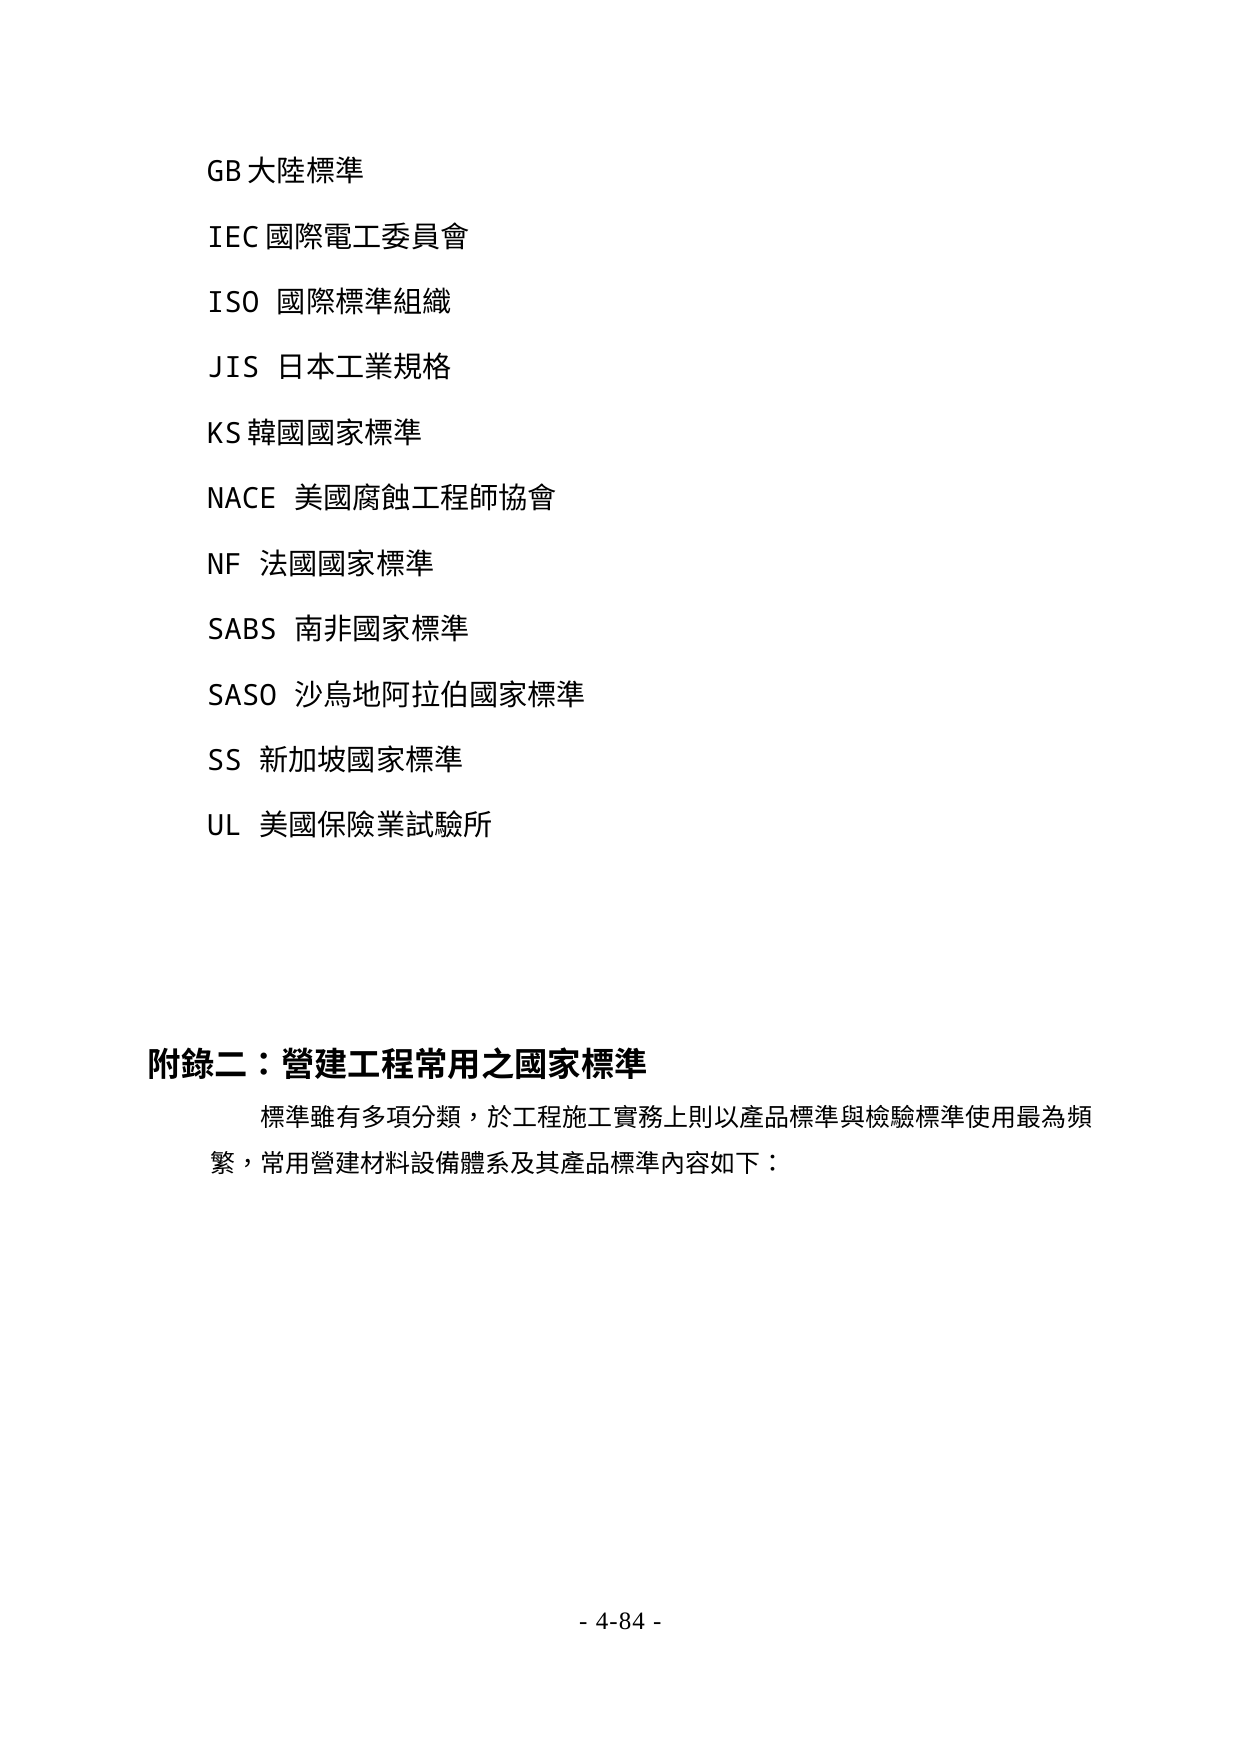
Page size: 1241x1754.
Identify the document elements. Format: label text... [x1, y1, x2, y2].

text ISO 國際標準組織 [148, 278, 1092, 321]
text NF 法國國家標準 [148, 540, 1092, 583]
text GB大陸標準 [148, 148, 1092, 190]
text SABS 南非國家標準 [148, 606, 1092, 648]
text JIS 日本工業規格 [148, 344, 1092, 386]
text NACE 美國腐蝕工程師協會 [148, 475, 1092, 517]
text UL 美國保險業試驗所 [148, 802, 1092, 844]
text SS 新加坡國家標準 [148, 736, 1092, 779]
text KS韓國國家標準 [148, 409, 1092, 452]
text 附錄二：營建工程常用之國家標準 [148, 1038, 1092, 1086]
text IEC國際電工委員會 [148, 213, 1092, 256]
text 標準雖有多項分類，於工程施工實務上則以產品標準與檢驗標準使用最為頻繁，常用營建材料設備體系及其產品標準內容如下： [210, 1098, 1092, 1179]
text SASO 沙烏地阿拉伯國家標準 [148, 671, 1092, 713]
